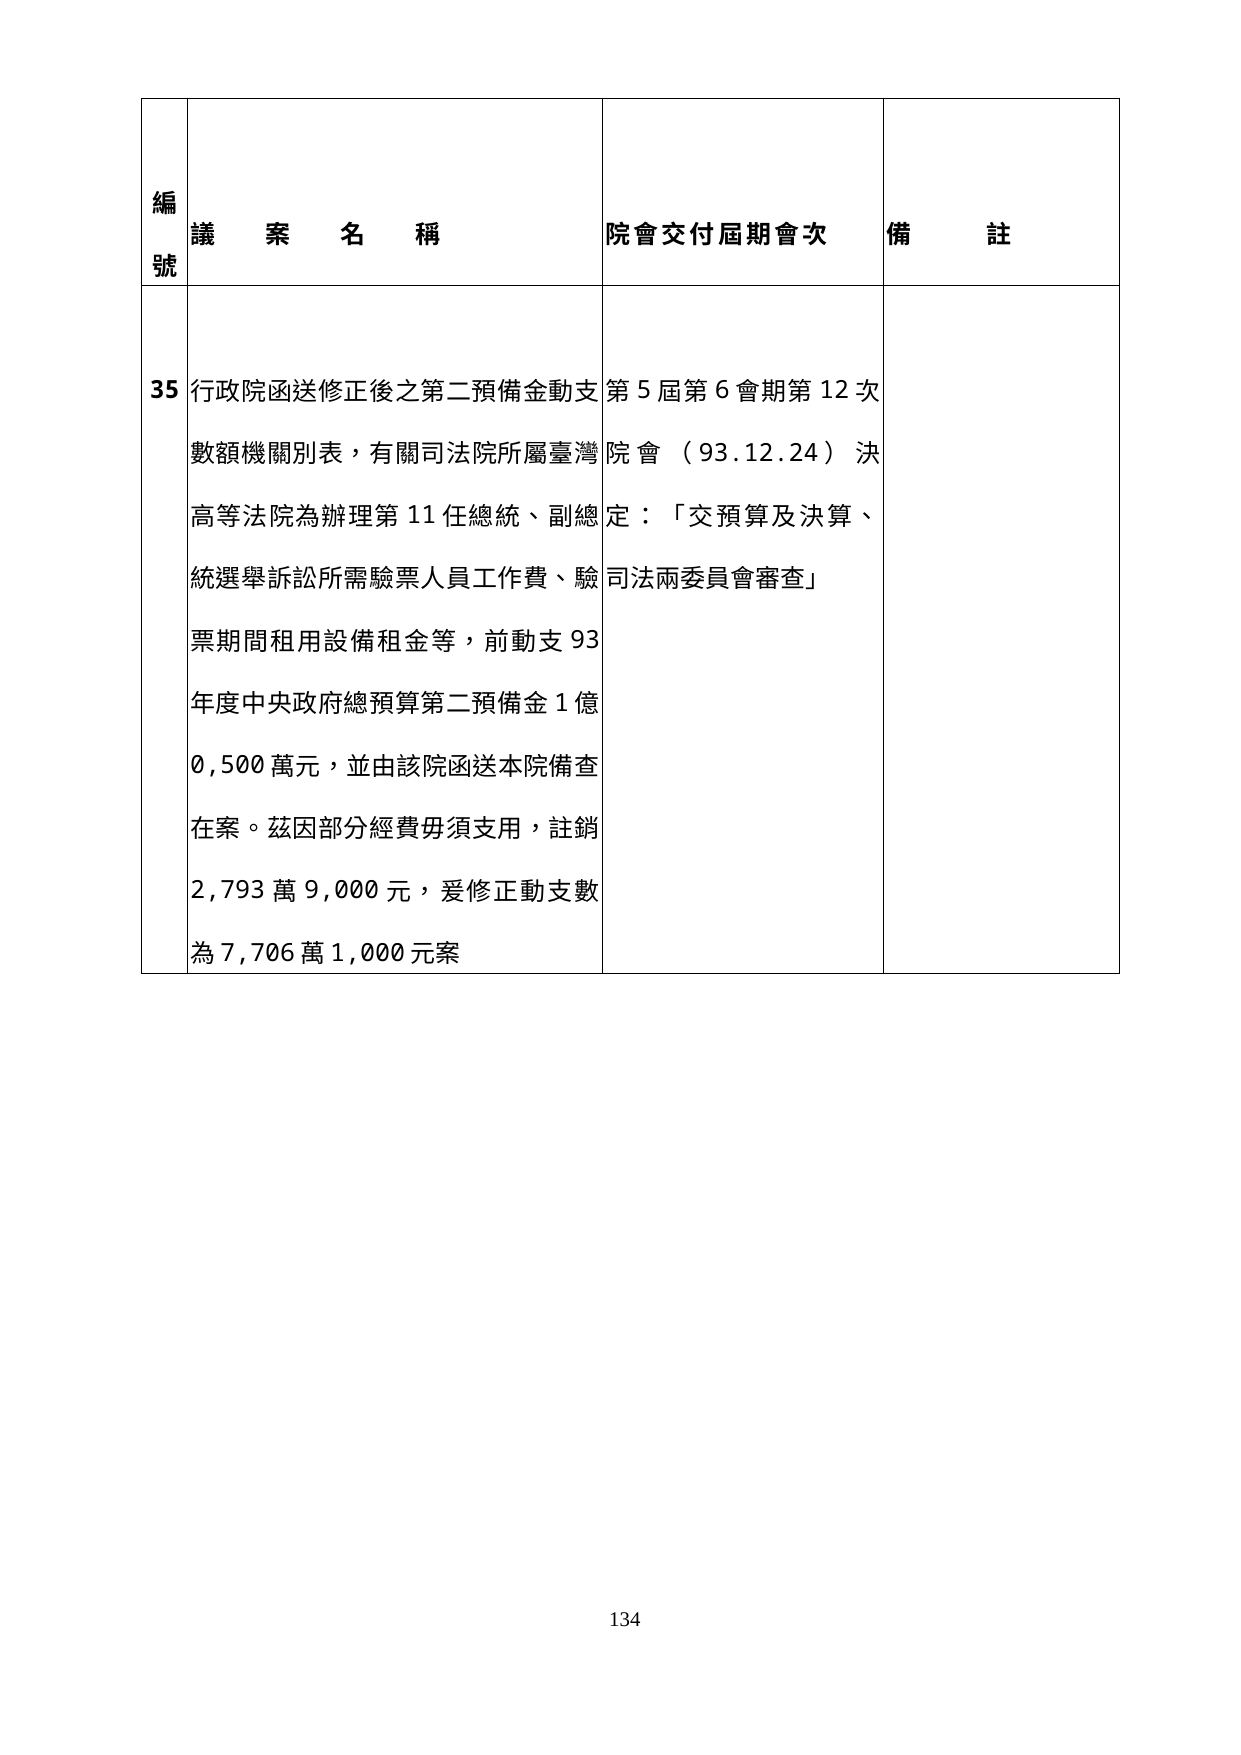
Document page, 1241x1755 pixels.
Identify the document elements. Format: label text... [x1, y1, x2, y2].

table_header 編號 [142, 99, 187, 285]
table_header 院會交付屆期會次 [603, 99, 883, 285]
table_cell 第5屆第6會期第12次院會（93.12.24）決定：「交預算及決算、司法兩委員會審查」 [603, 286, 883, 972]
table_cell [142, 286, 187, 972]
table_cell [884, 286, 1119, 972]
table_cell 行政院函送修正後之第二預備金動支數額機關別表，有關司法院所屬臺灣高等法院為辦理第11任總統、副總統選舉訴訟所需驗票人員工作費、驗票期間租用設備租金等，前動支93年度中央政府總預算第二預備金1億0,500萬元，並由該院函送本院備查在案。茲因部分經費毋須支用，註銷2,793萬9,000元，爰修正動支數為7,706萬1,000元案 [188, 286, 602, 972]
table_header 備 註 [884, 99, 1119, 285]
table_header 議 案 名 稱 [188, 99, 602, 285]
